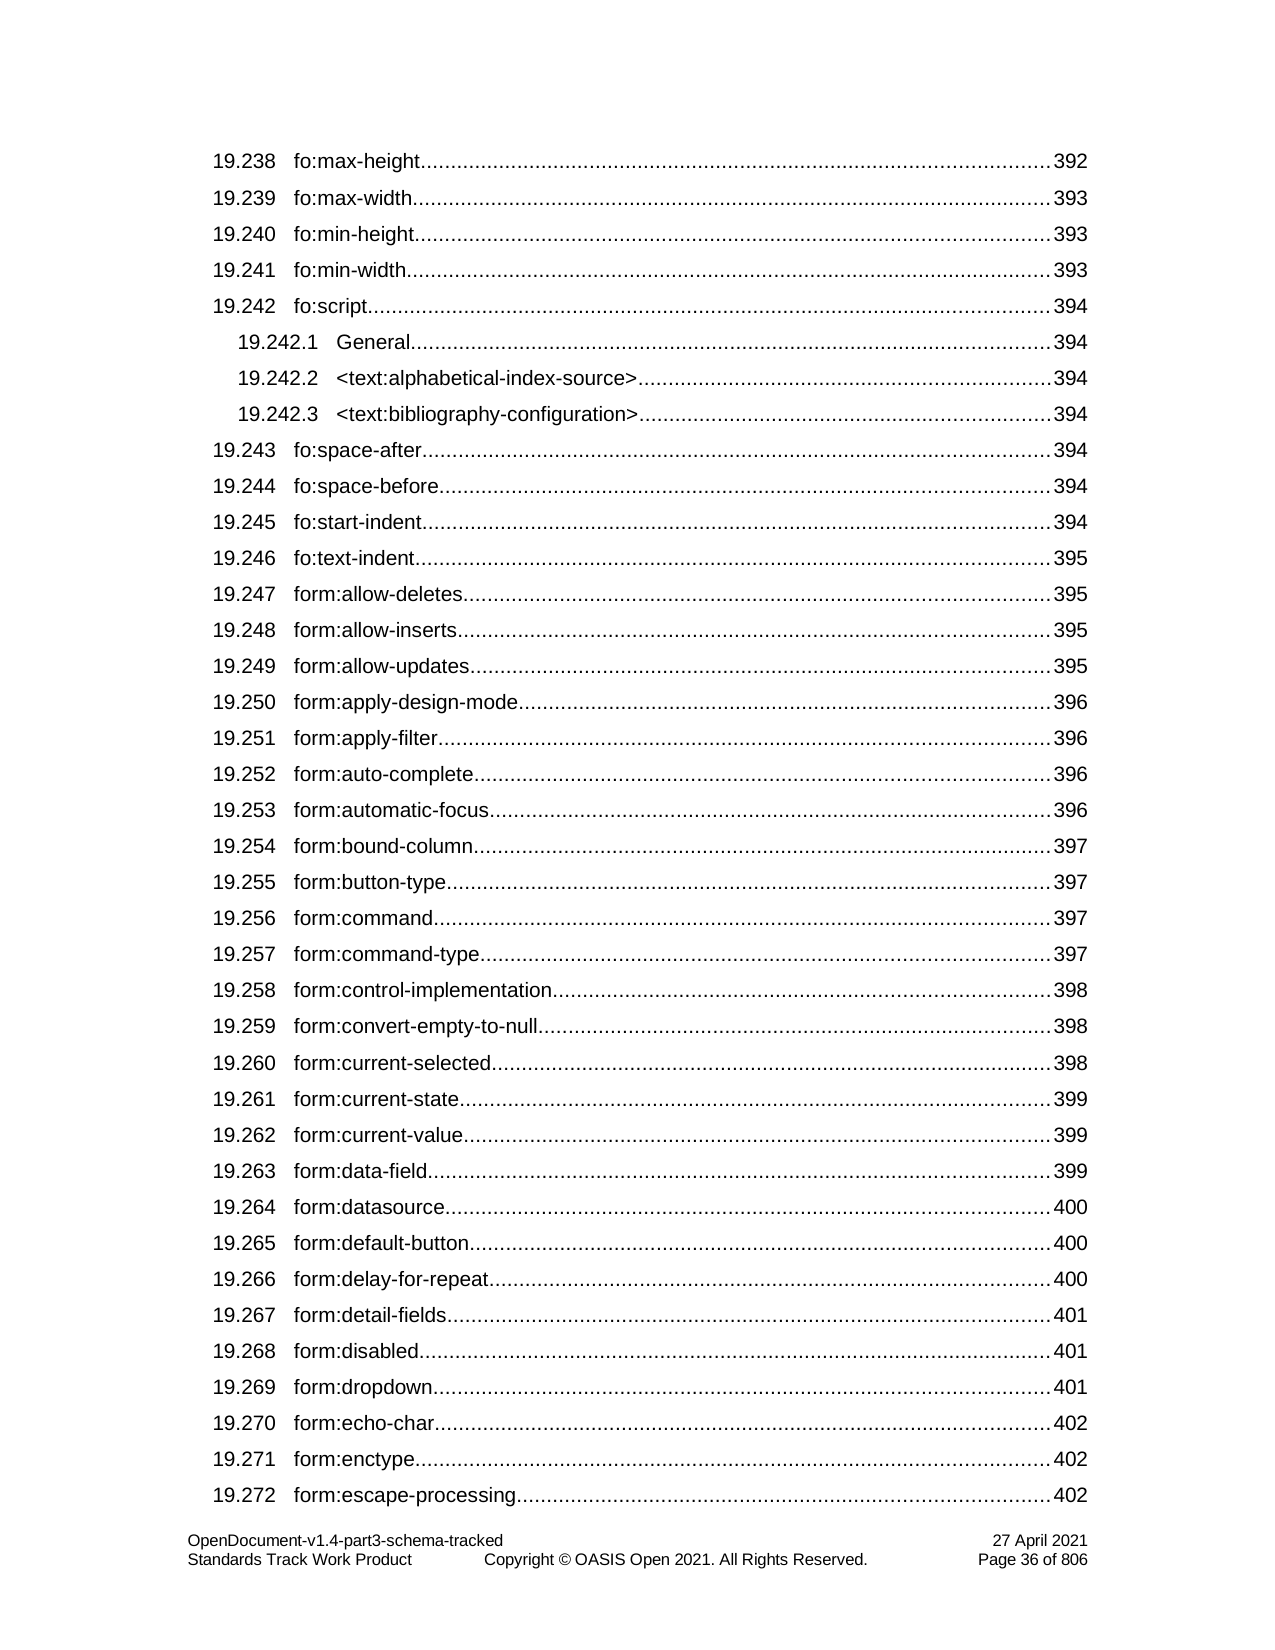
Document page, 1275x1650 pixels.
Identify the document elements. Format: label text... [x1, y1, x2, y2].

text 19.265 form:default-button 400 [212, 1231, 1088, 1255]
text 19.261 form:current-state 399 [212, 1087, 1088, 1111]
text 19.252 form:auto-complete 396 [212, 763, 1088, 786]
text 19.258 form:control-implementation 398 [212, 979, 1088, 1002]
text 19.248 form:allow-inserts 395 [212, 618, 1088, 642]
text 19.266 form:delay-for-repeat 400 [212, 1267, 1088, 1291]
text 19.244 fo:space-before 394 [212, 474, 1088, 498]
text 19.242.2 <text:alphabetical-index-source> 394 [237, 366, 1088, 390]
text 19.245 fo:start-indent 394 [212, 510, 1088, 534]
text 19.238 fo:max-height 392 [212, 150, 1088, 173]
text 19.251 form:apply-filter 396 [212, 727, 1088, 750]
text 19.246 fo:text-indent 395 [212, 546, 1088, 570]
text 19.259 form:convert-empty-to-null 398 [212, 1015, 1088, 1038]
text 19.256 form:command 397 [212, 907, 1088, 930]
text 19.262 form:current-value 399 [212, 1123, 1088, 1147]
text 19.241 fo:min-width 393 [212, 258, 1088, 282]
text 19.270 form:echo-char 402 [212, 1411, 1088, 1435]
text 19.272 form:escape-processing 402 [212, 1483, 1088, 1507]
text 19.239 fo:max-width 393 [212, 186, 1088, 209]
text 19.255 form:button-type 397 [212, 871, 1088, 894]
text 19.249 form:allow-updates 395 [212, 654, 1088, 678]
text 19.253 form:automatic-focus 396 [212, 799, 1088, 822]
text 19.264 form:datasource 400 [212, 1195, 1088, 1219]
text 19.268 form:disabled 401 [212, 1339, 1088, 1363]
text 19.242.3 <text:bibliography-configuration> 394 [237, 402, 1088, 426]
text 19.257 form:command-type 397 [212, 943, 1088, 966]
text 19.263 form:data-field 399 [212, 1159, 1088, 1183]
text 19.271 form:enctype 402 [212, 1447, 1088, 1471]
text 19.242.1 General 394 [237, 330, 1088, 354]
text 19.260 form:current-selected 398 [212, 1051, 1088, 1074]
text 19.267 form:detail-fields 401 [212, 1303, 1088, 1327]
text 19.247 form:allow-deletes 395 [212, 582, 1088, 606]
text 19.269 form:dropdown 401 [212, 1375, 1088, 1399]
text 19.242 fo:script 394 [212, 294, 1088, 318]
text 19.240 fo:min-height 393 [212, 222, 1088, 246]
text 19.254 form:bound-column 397 [212, 835, 1088, 858]
text 19.243 fo:space-after 394 [212, 438, 1088, 462]
text 19.250 form:apply-design-mode 396 [212, 691, 1088, 714]
